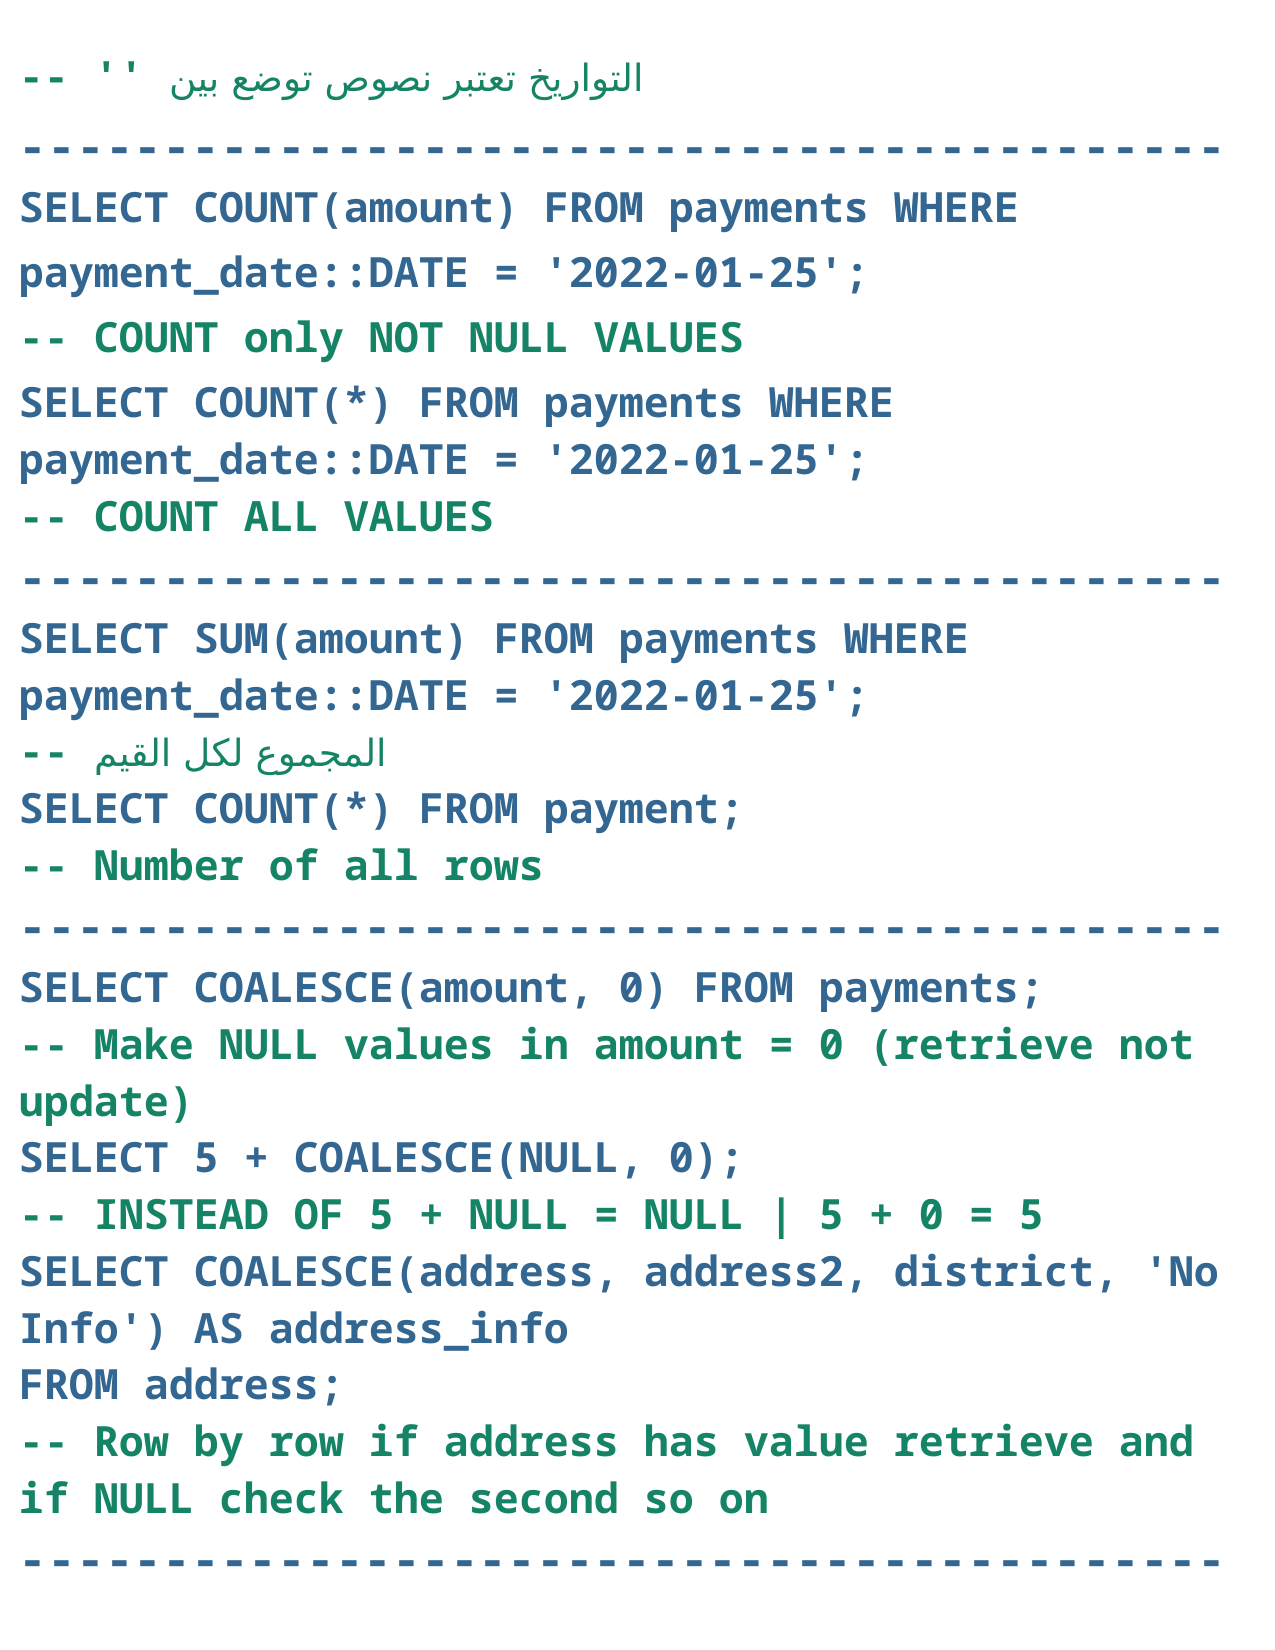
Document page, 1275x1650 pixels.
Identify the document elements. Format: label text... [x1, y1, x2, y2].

text ------------------------------------------ [19, 892, 1256, 958]
text -- COUNT only NOT NULL VALUES [19, 308, 1256, 364]
text SELECT COUNT(amount) FROM payments WHERE payment_date::DATE = '2022-01-25'; [19, 177, 1256, 299]
text -- INSTEAD OF 5 + NULL = NULL | 5 + 0 = 5 [19, 1185, 1256, 1242]
text FROM address; [19, 1355, 1256, 1412]
text -- '' التواريخ تعتبر نصوص توضع بين [19, 47, 1256, 104]
text SELECT COALESCE(amount, 0) FROM payments; [19, 958, 1256, 1014]
text ------------------------------------------ [19, 543, 1256, 609]
text SELECT 5 + COALESCE(NULL, 0); [19, 1128, 1256, 1185]
text SELECT COUNT(*) FROM payments WHERE payment_date::DATE = '2022-01-25'; [19, 373, 1256, 487]
text -- المجموع لكل القيم [19, 722, 1256, 779]
text SELECT SUM(amount) FROM payments WHERE payment_date::DATE = '2022-01-25'; [19, 609, 1256, 722]
text ------------------------------------------ [19, 1526, 1256, 1591]
text -- Make NULL values in amount = 0 (retrieve not update) [19, 1014, 1256, 1128]
text SELECT COALESCE(address, address2, district, 'No Info') AS address_info [19, 1242, 1256, 1355]
text -- COUNT ALL VALUES [19, 487, 1256, 543]
text SELECT COUNT(*) FROM payment; [19, 779, 1256, 836]
text ------------------------------------------ [19, 112, 1256, 177]
text -- Number of all rows [19, 836, 1256, 892]
text -- Row by row if address has value retrieve and if NULL check the second so on [19, 1412, 1256, 1526]
